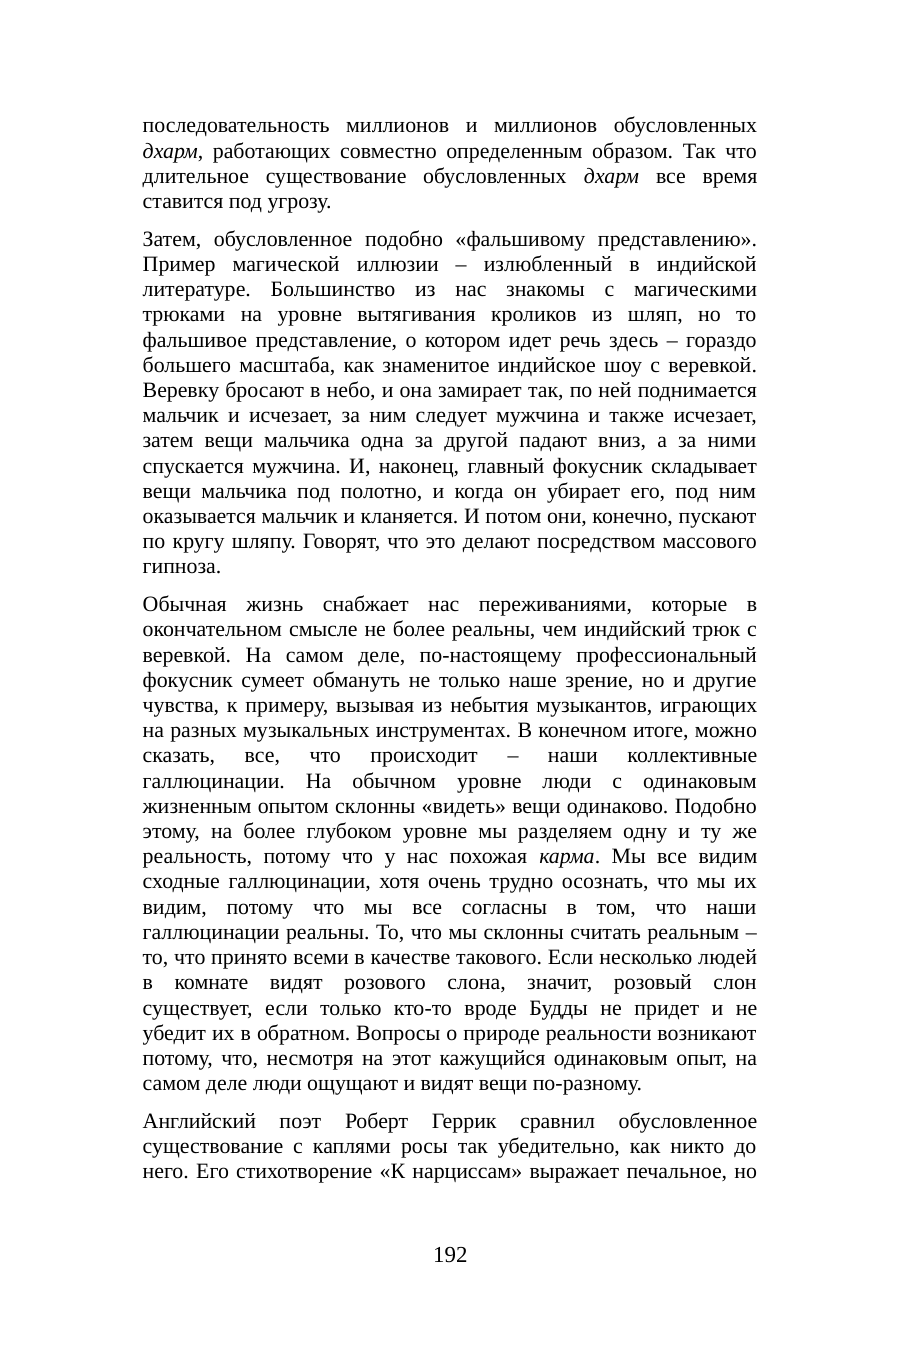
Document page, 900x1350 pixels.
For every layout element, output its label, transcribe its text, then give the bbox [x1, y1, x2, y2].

text Затем, обусловленное подобно «фальшивому представлению». Пример магической иллюзии – излюбленный в индийской литературе. Большинство из нас знакомы с магическими трюками на уровне вытягивания кроликов из шляп, но то фальшивое представление, о котором идет речь здесь – гораздо большего масштаба, как знаменитое индийское шоу с веревкой. Веревку бросают в небо, и она замирает так, по ней поднимается мальчик и исчезает, за ним следует мужчина и также исчезает, затем вещи мальчика одна за другой падают вниз, а за ними спускается мужчина. И, наконец, главный фокусник складывает вещи мальчика под полотно, и когда он убирает его, под ним оказывается мальчик и кланяется. И потом они, конечно, пускают по кругу шляпу. Говорят, что это делают посредством массового гипноза. [142, 226, 757, 579]
text Обычная жизнь снабжает нас переживаниями, которые в окончательном смысле не более реальны, чем индийский трюк с веревкой. На самом деле, по-настоящему профессиональный фокусник сумеет обмануть не только наше зрение, но и другие чувства, к примеру, вызывая из небытия музыкантов, играющих на разных музыкальных инструментах. В конечном итоге, можно сказать, все, что происходит – наши коллективные галлюцинации. На обычном уровне люди с одинаковым жизненным опытом склонны «видеть» вещи одинаково. Подобно этому, на более глубоком уровне мы разделяем одну и ту же реальность, потому что у нас похожая карма. Мы все видим сходные галлюцинации, хотя очень трудно осознать, что мы их видим, потому что мы все согласны в том, что наши галлюцинации реальны. То, что мы склонны считать реальным – то, что принято всеми в качестве такового. Если несколько людей в комнате видят розового слона, значит, розовый слон существует, если только кто-то вроде Будды не придет и не убедит их в обратном. Вопросы о природе реальности возникают потому, что, несмотря на этот кажущийся одинаковым опыт, на самом деле люди ощущают и видят вещи по-разному. [142, 591, 757, 1095]
text Английский поэт Роберт Геррик сравнил обусловленное существование с каплями росы так убедительно, как никто до него. Его стихотворение «К нарциссам» выражает печальное, но [142, 1108, 757, 1183]
text последовательность миллионов и миллионов обусловленных дхарм, работающих совместно определенным образом. Так что длительное существование обусловленных дхарм все время ставится под угрозу. [142, 112, 757, 213]
